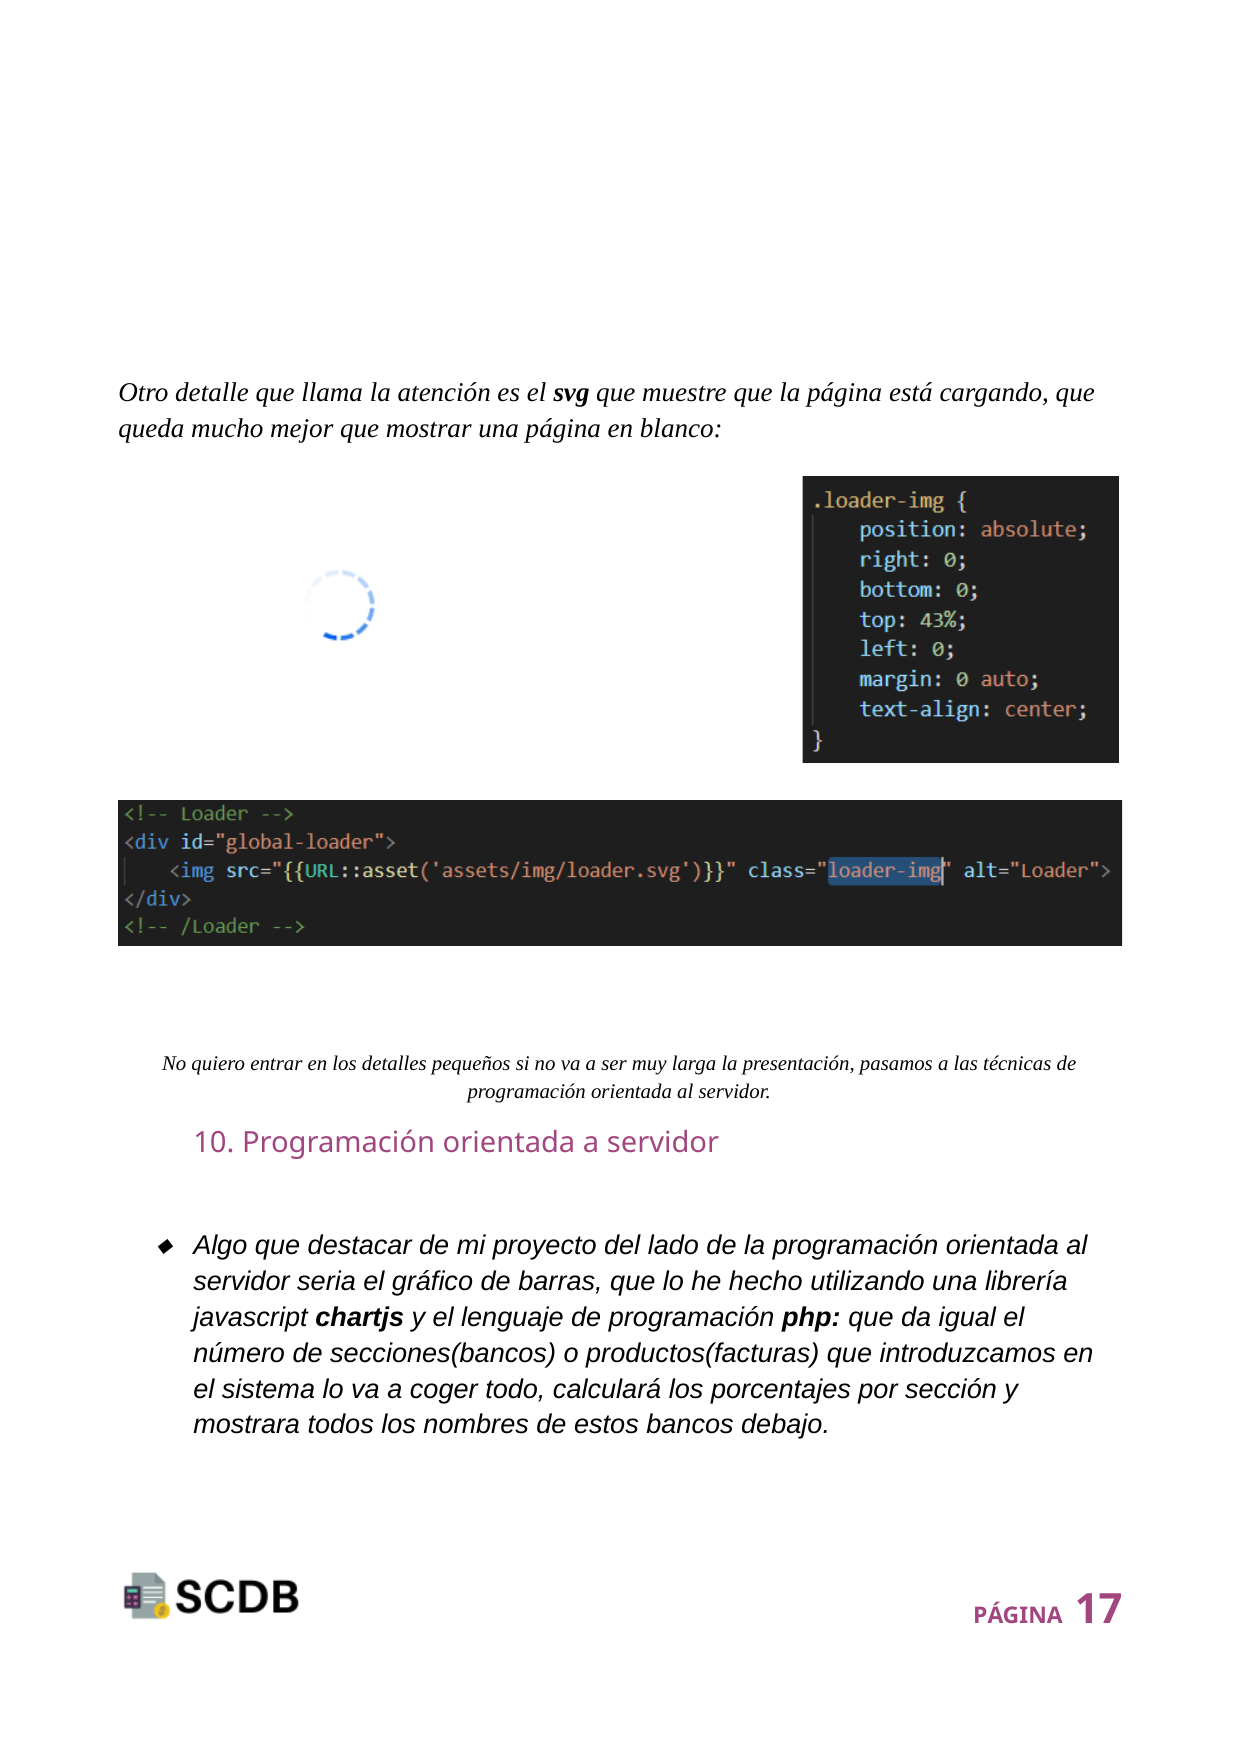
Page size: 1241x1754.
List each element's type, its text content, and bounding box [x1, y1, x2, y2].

picture [122, 1569, 305, 1622]
text Otro detalle que llama la atención es el svg que muestre que la página está cargando, que queda mucho mejor que mostrar una página en blanco: [118, 376, 1122, 443]
list Algo que destacar de mi proyecto del lado de la programación orientada al servidor seria el gráfico de barras, que lo he hecho utilizando una librería javascript chartjs y el lenguaje de programación php: que da igual el número de secciones(bancos) o productos(facturas) que introduzcamos en el sistema lo va a coger todo, calculará los porcentajes por sección y mostrara todos los nombres de estos bancos debajo. [156, 1229, 1122, 1440]
text 10. Programación orientada a servidor [118, 1121, 1122, 1161]
picture [176, 513, 502, 698]
picture [802, 476, 1119, 763]
picture [118, 800, 1123, 946]
text No quiero entrar en los detalles pequeños si no va a ser muy larga la presentación, pasamos a las técnicas de programación orientada al servidor. [118, 1051, 1122, 1103]
